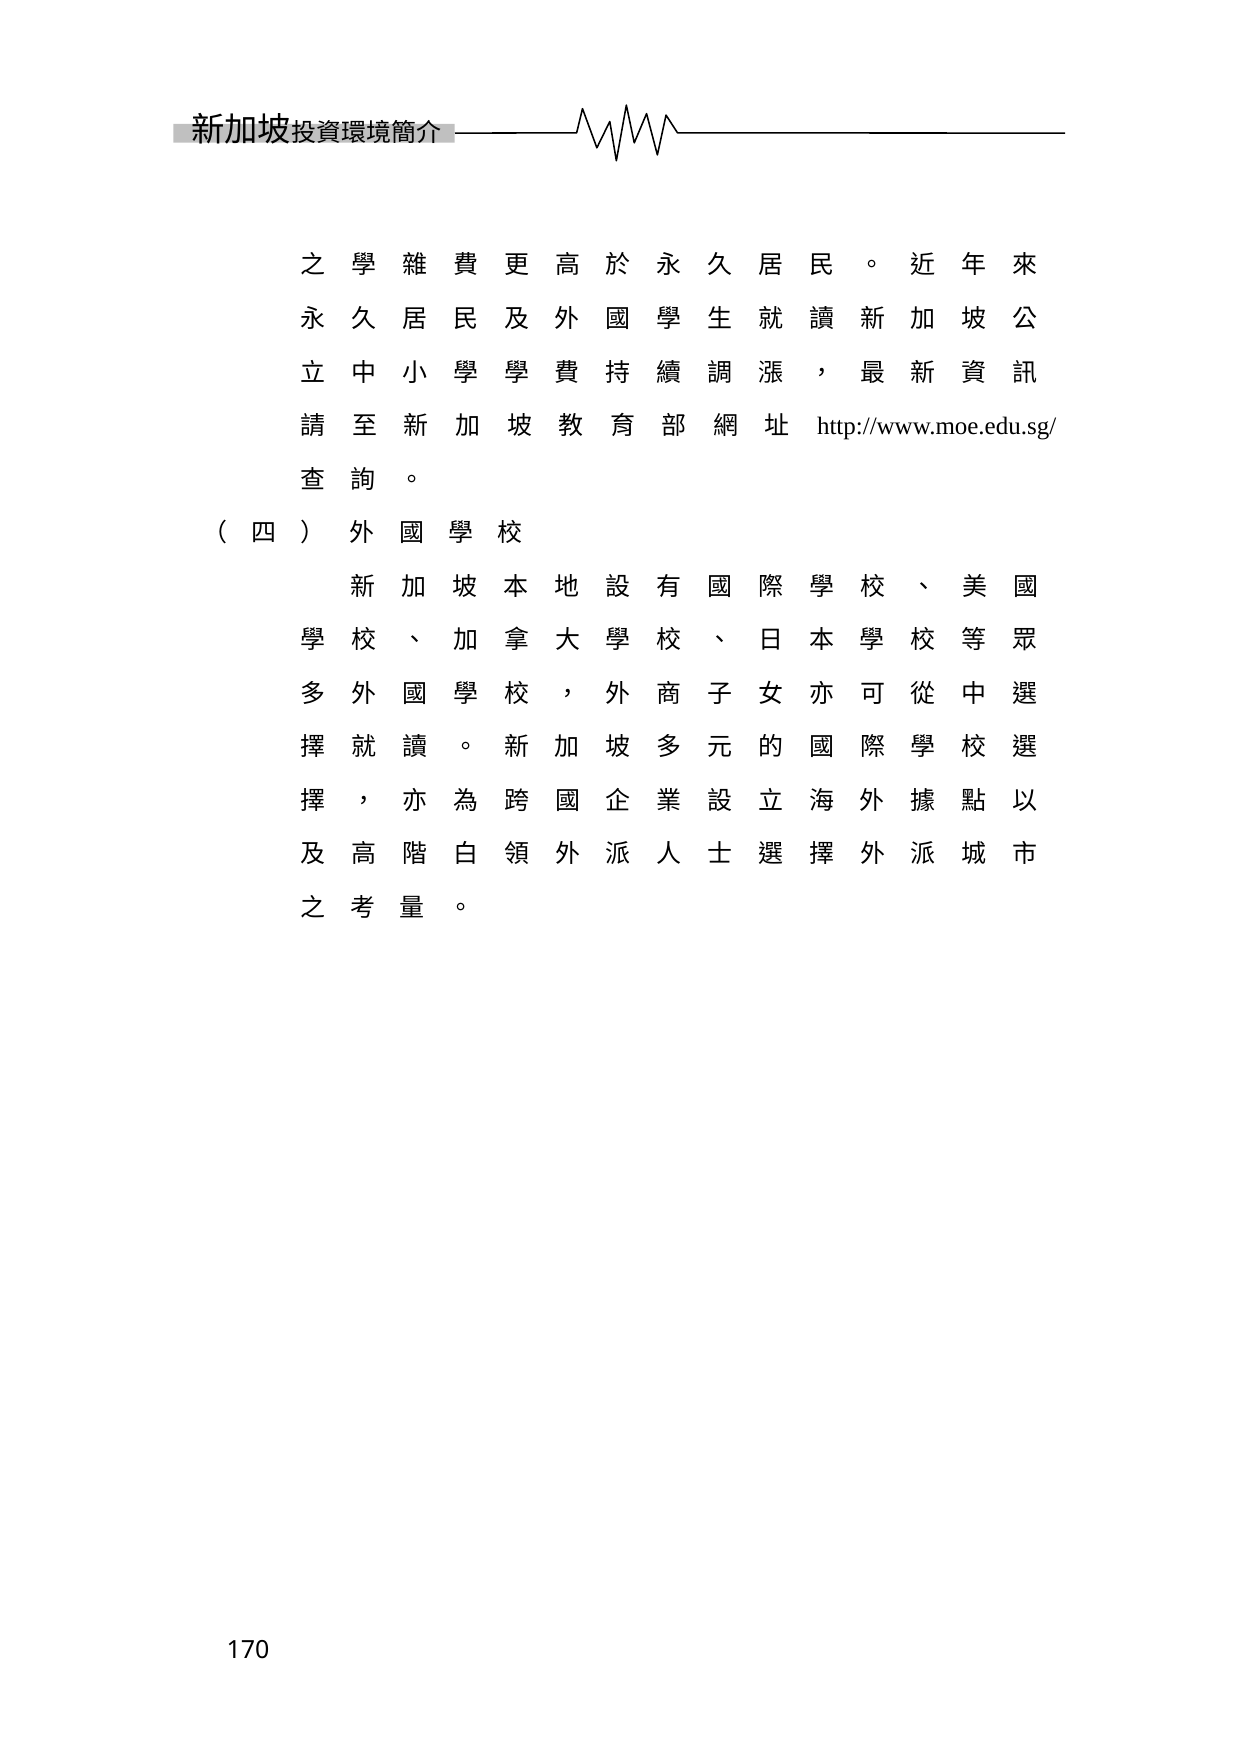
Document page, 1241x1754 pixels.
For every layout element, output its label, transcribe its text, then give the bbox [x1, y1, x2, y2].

text 新加坡本地設有國際學校、美國學校、加拿大學校、日本學校等眾多外國學校，外商子女亦可從中選擇就讀。新加坡多元的國際學校選擇，亦為跨國企業設立海外據點以及高階白領外派人士選擇外派城市之考量。 [276, 557, 1063, 932]
text 之學雜費更高於永久居民。近年來永久居民及外國學生就讀新加坡公立中小學學費持續調漲，最新資訊請至新加坡教育部網址http://www.moe.edu.sg/查詢。 [276, 236, 1063, 504]
text （四）外國學校 [202, 504, 1063, 557]
